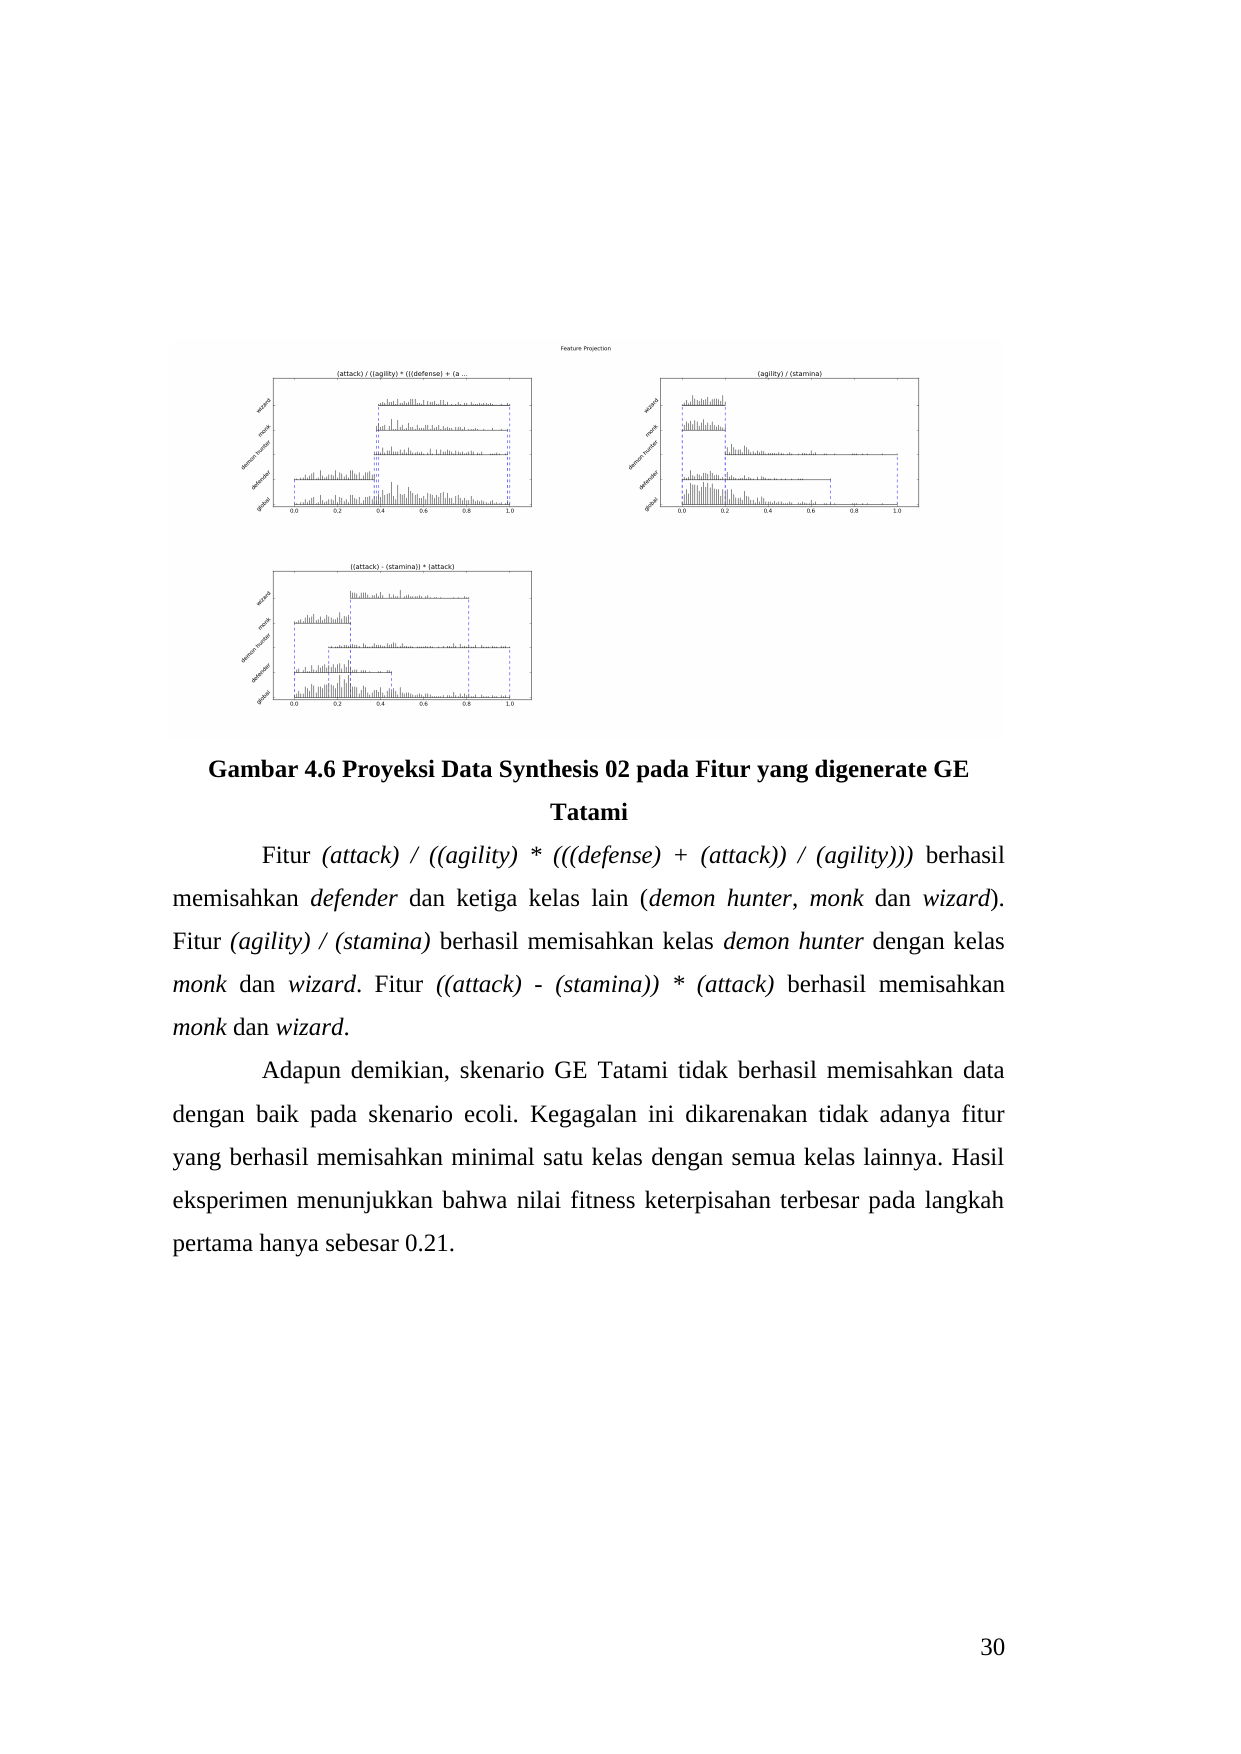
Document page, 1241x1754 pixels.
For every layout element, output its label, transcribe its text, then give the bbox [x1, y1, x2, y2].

text Adapun demikian, skenario GE Tatami tidak berhasil memisahkan data dengan baik pada skenario ecoli. Kegagalan ini dikarenakan tidak adanya fitur yang berhasil memisahkan minimal satu kelas dengan semua kelas lainnya. Hasil eksperimen menunjukkan bahwa nilai fitness keterpisahan terbesar pada langkah pertama hanya sebesar 0.21. [172, 1056, 1005, 1257]
picture [169, 338, 1002, 740]
text Gambar 4.6 Proyeksi Data Synthesis 02 pada Fitur yang digenerate GE Tatami [172, 754, 1005, 826]
text Fitur (attack) / ((agility) * (((defense) + (attack)) / (agility))) berhasil memisahkan defender dan ketiga kelas lain (demon hunter, monk dan wizard). Fitur (agility) / (stamina) berhasil memisahkan kelas demon hunter dengan kelas monk dan wizard. Fitur ((attack) - (stamina)) * (attack) berhasil memisahkan monk dan wizard. [172, 840, 1005, 1041]
